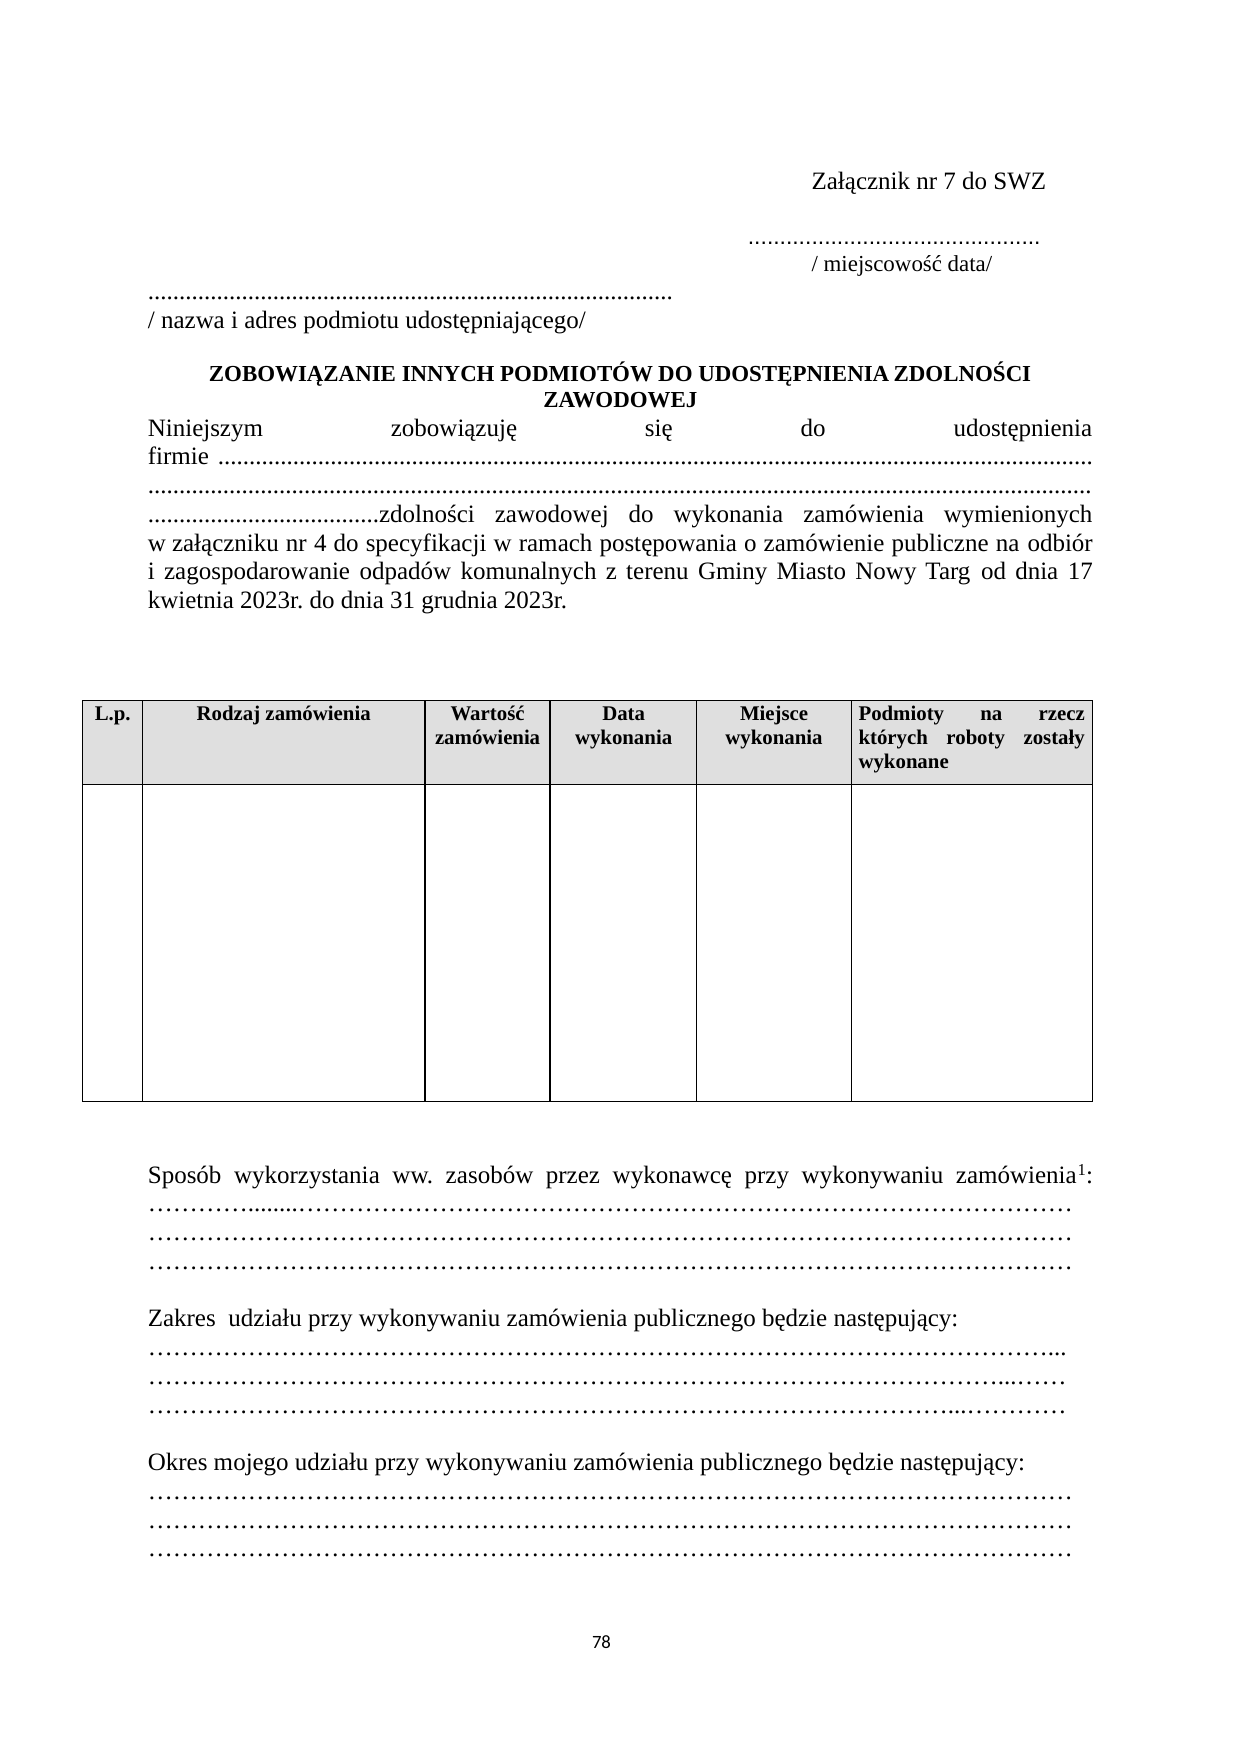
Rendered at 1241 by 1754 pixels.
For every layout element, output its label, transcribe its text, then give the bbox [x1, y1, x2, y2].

text / nazwa i adres podmiotu udostępniającego/ [148, 305, 1093, 333]
text / miejscowość data/ [738, 250, 1093, 276]
table_header Miejsce wykonania [697, 701, 851, 784]
table_cell [852, 785, 1092, 1101]
text Załącznik nr 7 do SWZ [811, 166, 1093, 194]
table_cell [551, 785, 696, 1101]
text ………………………………………………………………………………………………… [148, 1476, 1093, 1505]
table_cell [426, 785, 549, 1101]
table_header Wartość zamówienia [426, 701, 549, 784]
text ………………………………………………………………………………………………… [148, 1505, 1093, 1533]
text ………………………………………………………………………………………………… [148, 1217, 1093, 1246]
table_cell [697, 785, 851, 1101]
text .................................................................................... [148, 276, 1093, 305]
text Zakres udziału przy wykonywaniu zamówienia publicznego będzie następujący: [148, 1303, 1093, 1332]
text .............................................. [148, 223, 1093, 250]
table_header L.p. [83, 701, 142, 784]
table_header Podmioty na rzecz których roboty zostały wykonane [852, 701, 1092, 784]
table_cell [143, 785, 424, 1101]
table_header Rodzaj zamówienia [143, 701, 424, 784]
text ………………………………………………………………………………………………… [148, 1246, 1093, 1275]
text ………………………………………………………………………………………………… [148, 1533, 1093, 1562]
text …………………………………………………………………………………………...…… [148, 1361, 1093, 1390]
text Okres mojego udziału przy wykonywaniu zamówienia publicznego będzie następujący: [148, 1447, 1093, 1476]
text Sposób wykorzystania ww. zasobów przez wykonawcę przy wykonywaniu zamówienia1: …………........………………………………………………………………………………… [148, 1160, 1093, 1217]
table_cell [83, 785, 142, 1101]
text ZOBOWIĄZANIE INNYCH PODMIOTÓW DO UDOSTĘPNIENIA ZDOLNOŚCI ZAWODOWEJ [148, 360, 1093, 413]
text ……………………………………………………………………………………...………… [148, 1390, 1093, 1418]
text Niniejszym zobowiązuję się do udostępnienia firmie ........................................................................................................................................................................................................................................................................................................................................zdolności zawodowej do wykonania zamówienia wymienionych w załączniku nr 4 do specyfikacji w ramach postępowania o zamówienie publiczne na odbiór i zagospodarowanie odpadów komunalnych z terenu Gminy Miasto Nowy Targ od dnia 17 kwietnia 2023r. do dnia 31 grudnia 2023r. [148, 413, 1093, 614]
text ………………………………………………………………………………………………... [148, 1332, 1093, 1361]
table_header Data wykonania [551, 701, 696, 784]
